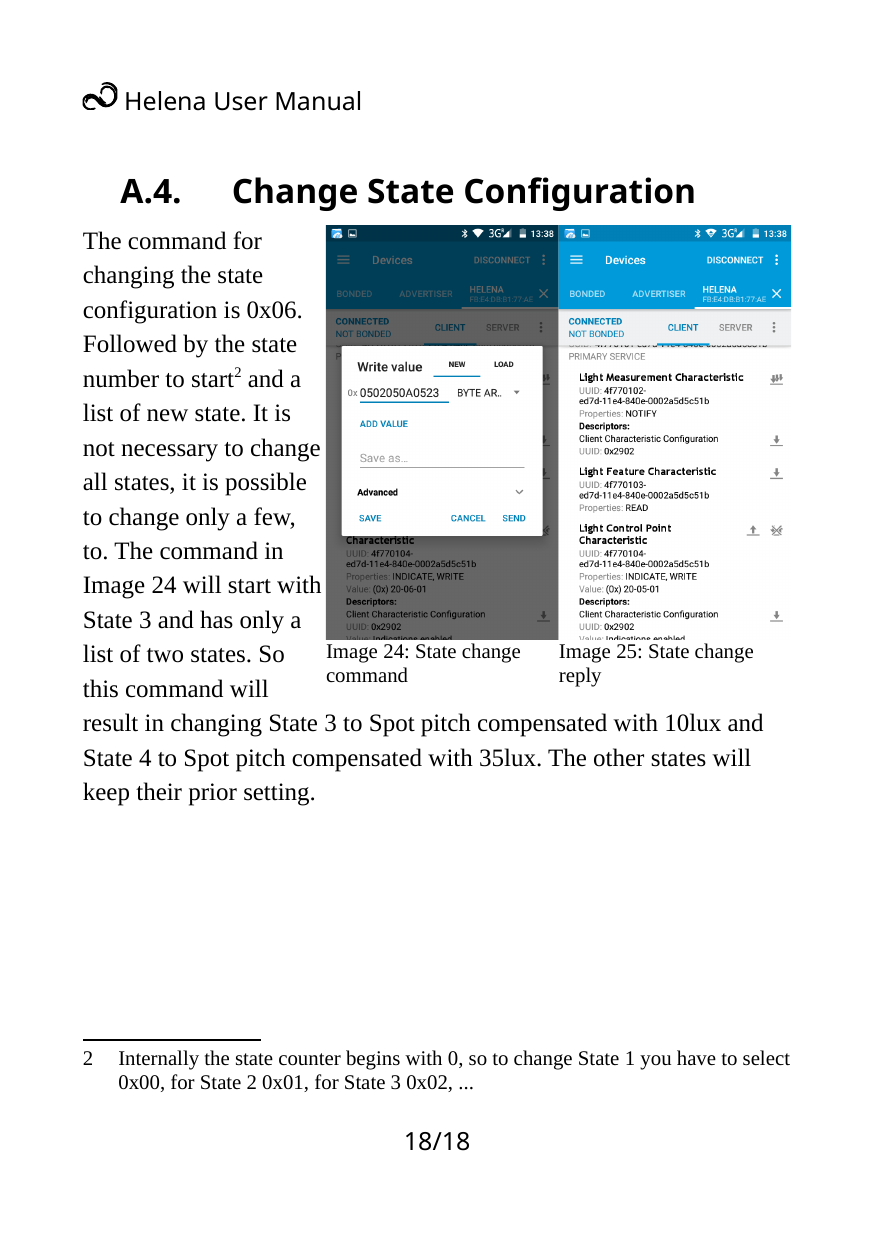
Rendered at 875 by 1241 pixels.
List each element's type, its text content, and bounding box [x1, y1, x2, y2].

picture [737, 231, 744, 237]
picture [475, 287, 483, 292]
text Internally the state counter begins with 0, so to change State 1 you have to select 0x00, for State 2 0x01, for State 3 0x02, ... [83, 1046, 791, 1094]
text Image 24: State change command [326, 640, 558, 687]
picture [565, 229, 574, 238]
subtitle Change State Configuration [120, 167, 791, 213]
picture [504, 231, 511, 237]
text Image 25: State change reply [559, 640, 791, 687]
picture [520, 229, 525, 237]
picture [505, 257, 515, 263]
picture [332, 229, 341, 238]
text The command for changing the state configuration is 0x06. Followed by the state number to start and a list of new state. It is not necessary to change all states, it is possible to change only a few, to. The command in Image 24 will start with State 3 and has only a list of two states. So this command will result in changing State 3 to Spot pitch compensated with 10lux and State 4 to Spot pitch compensated with 35lux. The other states will keep their prior setting. [83, 226, 791, 806]
picture [738, 257, 748, 263]
picture [325, 308, 792, 640]
picture [708, 287, 716, 292]
picture [474, 229, 482, 236]
picture [753, 229, 758, 237]
